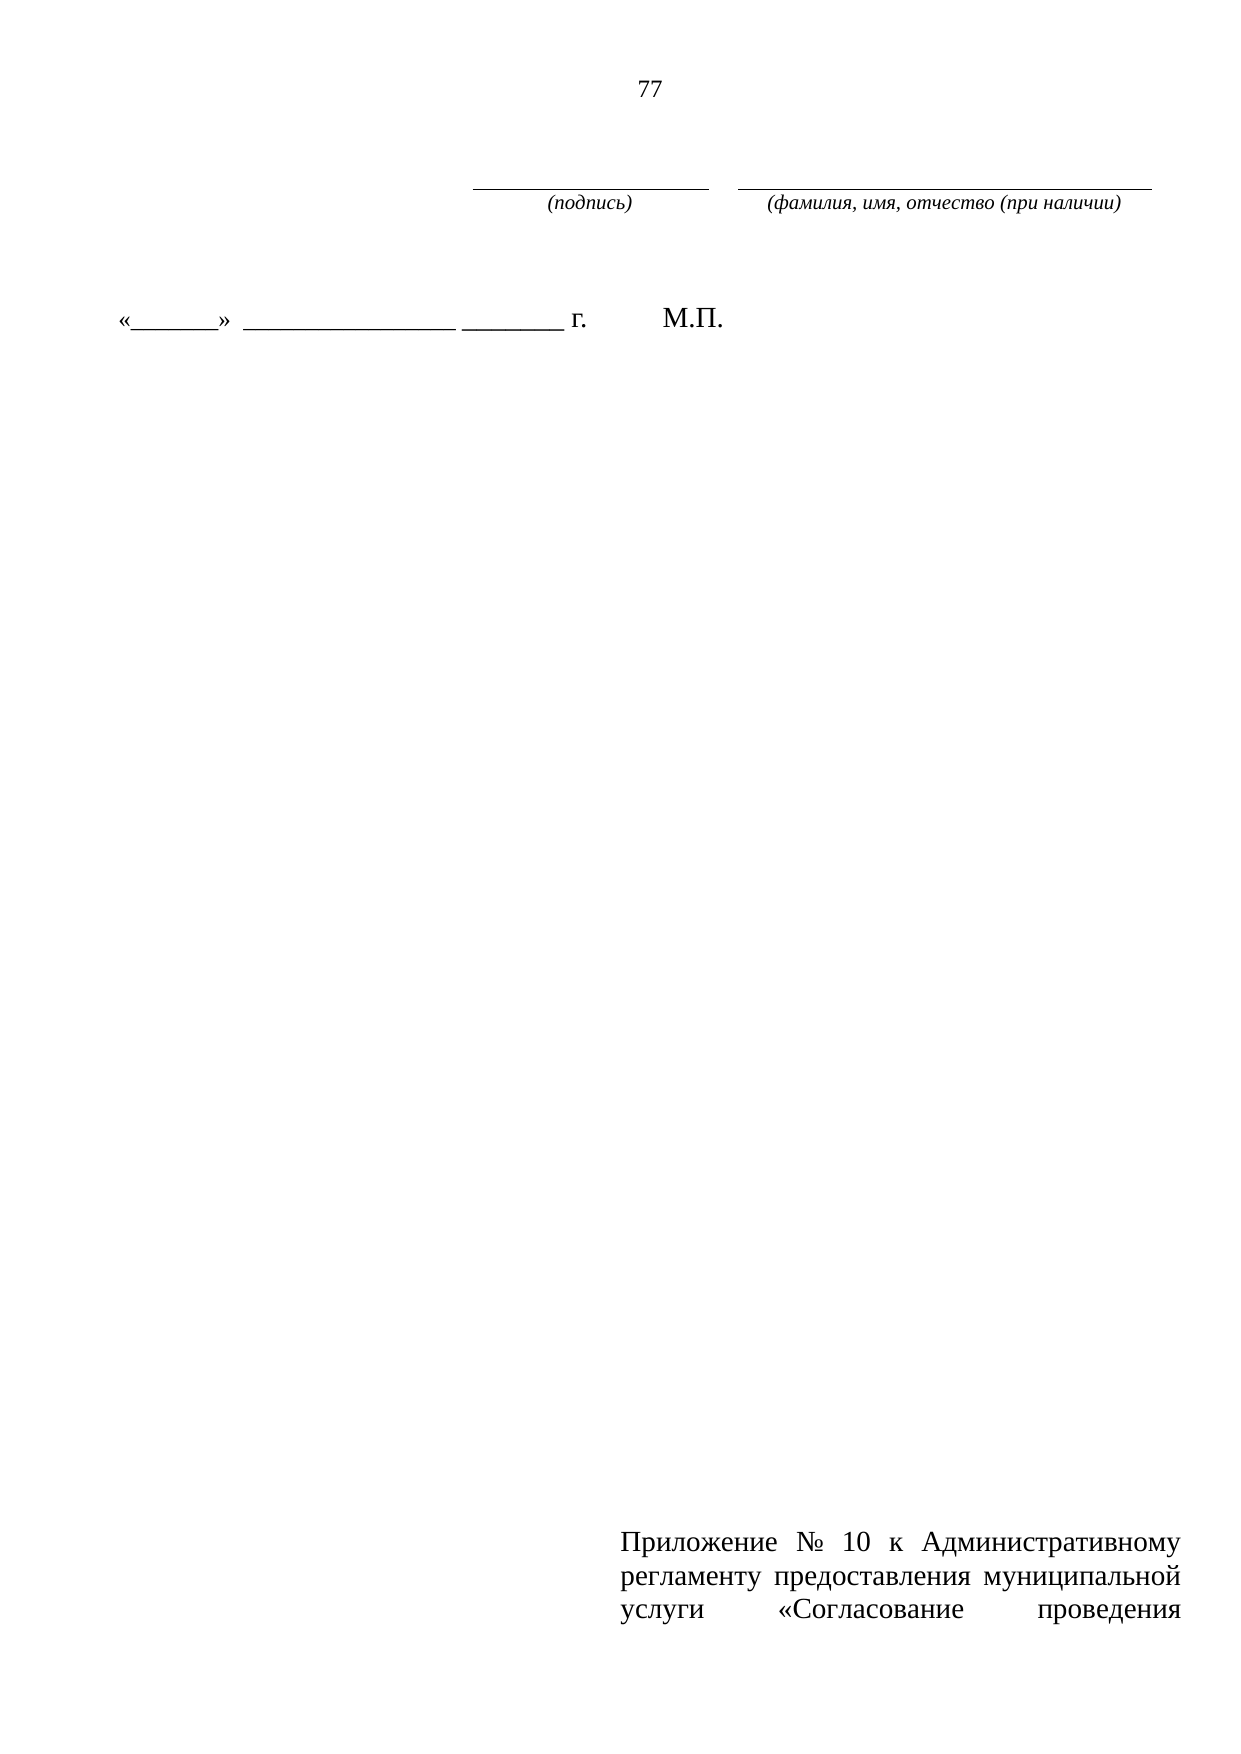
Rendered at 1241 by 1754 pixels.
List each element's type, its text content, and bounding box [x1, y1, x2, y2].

table_header [709, 160, 738, 189]
table_header [473, 160, 709, 189]
table_cell (фамилия, имя, отчество (при наличии) [738, 190, 1152, 214]
table_header [443, 160, 472, 189]
table_cell (подпись) [473, 190, 709, 214]
table_cell [443, 189, 472, 214]
text Приложение № 10 к Административному регламенту предоставления муниципальной услуги «Согласование проведения [620, 1524, 1181, 1625]
table_header [118, 160, 443, 189]
table_cell [118, 189, 443, 214]
text «_______» _________________ _______ г. М.П. [118, 300, 1211, 334]
table_header [738, 160, 1152, 189]
table_cell [709, 189, 738, 214]
